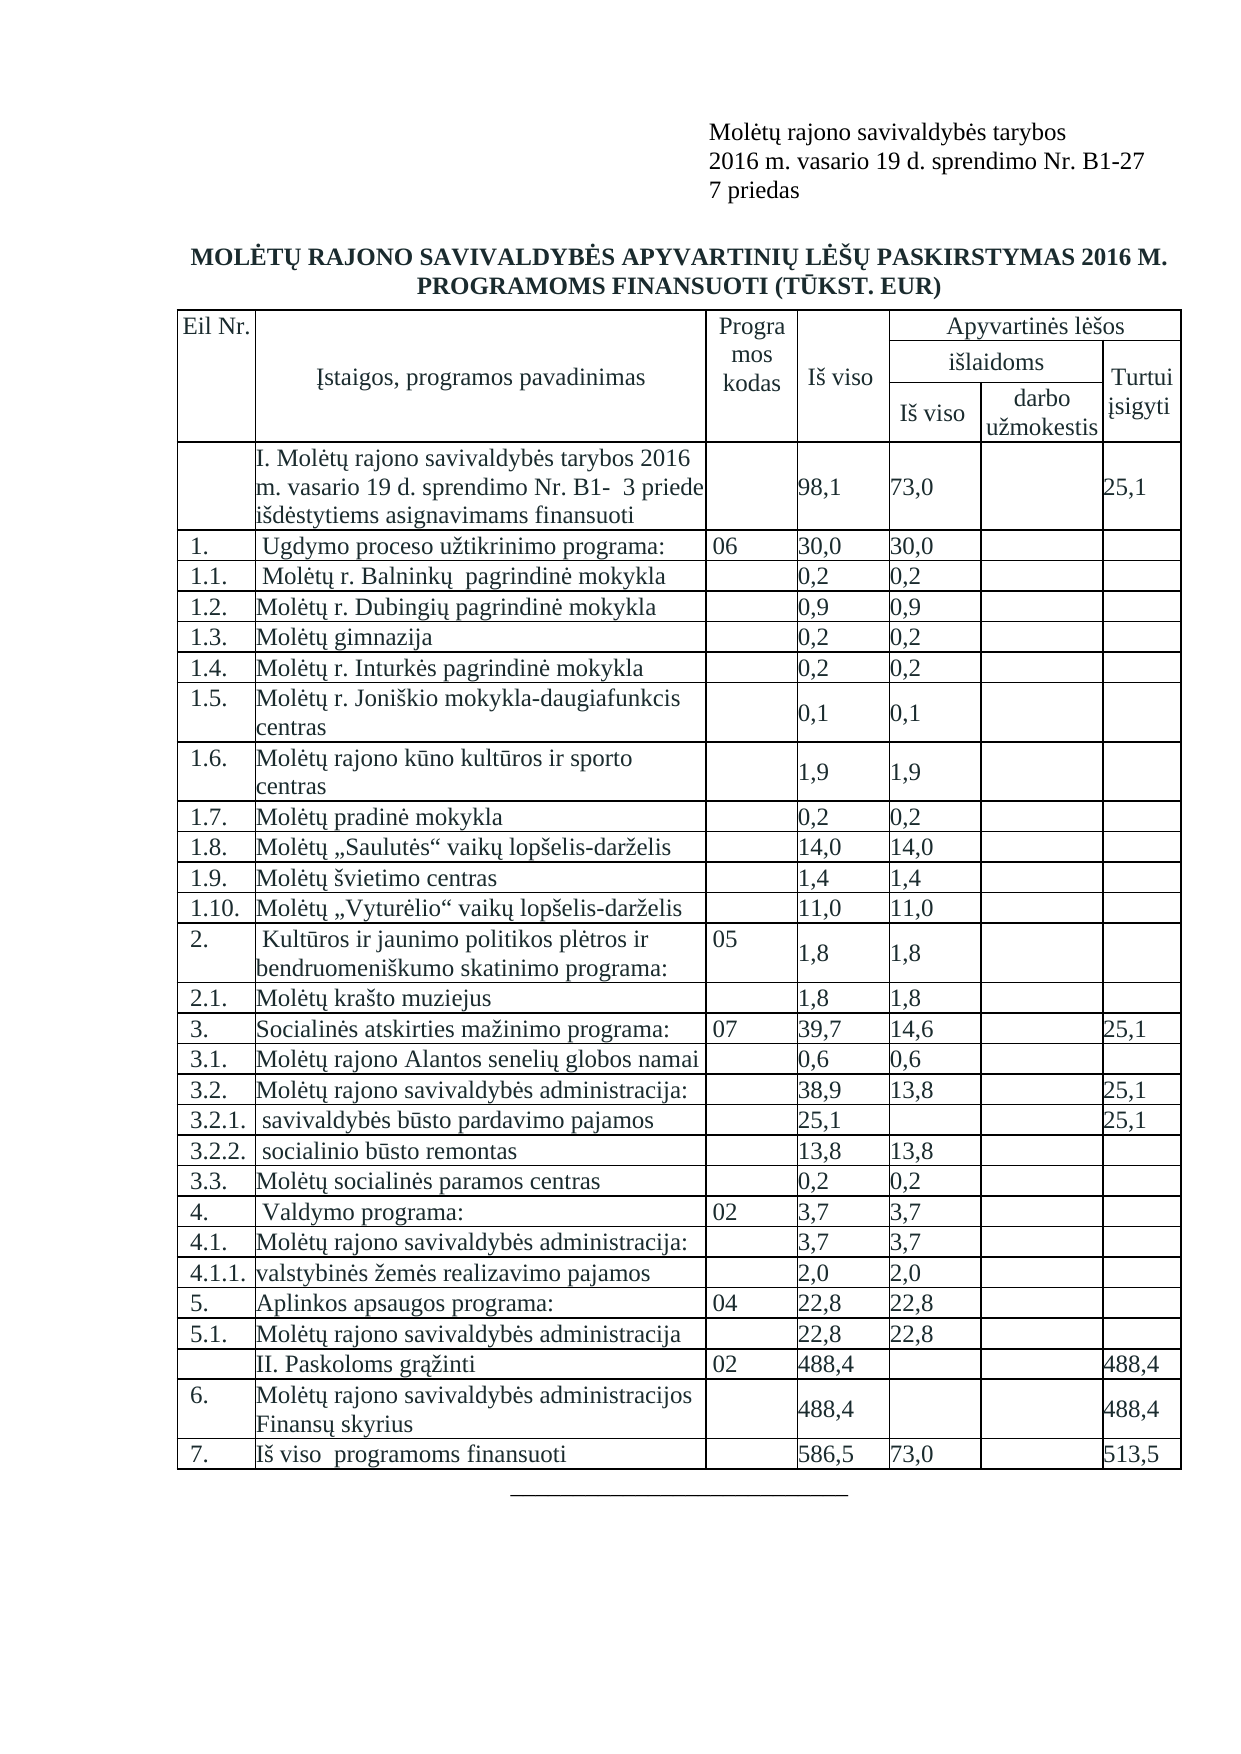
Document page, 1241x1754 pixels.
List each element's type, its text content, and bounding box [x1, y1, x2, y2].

table_cell 0,2 [798, 653, 889, 682]
table_cell 22,8 [798, 1288, 889, 1317]
table_cell [982, 531, 1102, 559]
table_cell 3.1. [178, 1044, 255, 1073]
table_cell [1104, 743, 1180, 800]
table_cell 1,4 [798, 863, 889, 892]
table_cell 22,8 [890, 1319, 980, 1348]
table_cell [982, 1288, 1102, 1317]
table_cell [1104, 983, 1180, 1012]
table_cell 0,6 [798, 1044, 889, 1073]
table_cell 2. [178, 924, 255, 982]
table_cell Molėtų socialinės paramos centras [256, 1166, 705, 1195]
table_cell 1.3. [178, 622, 255, 651]
table_cell 25,1 [1104, 1014, 1180, 1043]
table_cell [1104, 1319, 1180, 1348]
table_cell Iš viso programoms finansuoti [256, 1439, 705, 1468]
table_cell Molėtų rajono savivaldybės administracija: [256, 1227, 705, 1256]
table_cell 25,1 [1104, 1105, 1180, 1134]
table_cell 0,1 [798, 683, 889, 741]
table_cell [982, 863, 1102, 892]
table_cell 513,5 [1104, 1439, 1180, 1468]
table_cell Molėtų pradinė mokykla [256, 802, 705, 831]
table_cell [1104, 592, 1180, 621]
table_cell 73,0 [890, 443, 980, 529]
table_cell [707, 443, 797, 529]
table_cell Molėtų rajono savivaldybės administracija [256, 1319, 705, 1348]
table_cell Molėtų rajono Alantos senelių globos namai [256, 1044, 705, 1073]
table_cell [1104, 1258, 1180, 1287]
table_cell [982, 832, 1102, 861]
table_cell 7. [178, 1439, 255, 1468]
table_cell [178, 1350, 255, 1378]
table_cell [1104, 531, 1180, 559]
table_cell I. Molėtų rajono savivaldybės tarybos 2016 m. vasario 19 d. sprendimo Nr. B1- 3 priede išdėstytiems asignavimams finansuoti [256, 443, 705, 529]
table_cell Iš viso [890, 383, 980, 441]
table_cell 0,9 [798, 592, 889, 621]
table_cell 2,0 [798, 1258, 889, 1287]
table_cell [982, 1380, 1102, 1438]
table_cell [707, 653, 797, 682]
table_cell 25,1 [1104, 443, 1180, 529]
table_cell 3,7 [890, 1197, 980, 1226]
table_cell 98,1 [798, 443, 889, 529]
table_cell [890, 1380, 980, 1438]
table_cell [707, 983, 797, 1012]
table_cell [982, 802, 1102, 831]
table_cell 488,4 [1104, 1350, 1180, 1378]
table_cell 5.1. [178, 1319, 255, 1348]
table_cell 488,4 [798, 1350, 889, 1378]
table_cell 39,7 [798, 1014, 889, 1043]
table_cell Valdymo programa: [256, 1197, 705, 1226]
table_cell 0,2 [890, 622, 980, 651]
table_cell 02 [707, 1350, 797, 1378]
table_cell Molėtų švietimo centras [256, 863, 705, 892]
table_cell 22,8 [890, 1288, 980, 1317]
table_cell 0,2 [890, 561, 980, 590]
table_cell 1,8 [798, 983, 889, 1012]
table_cell 1.4. [178, 653, 255, 682]
table_cell [982, 592, 1102, 621]
table_cell Molėtų r. Joniškio mokykla-daugiafunkcis centras [256, 683, 705, 741]
table_cell išlaidoms [890, 341, 1102, 382]
table_cell [707, 802, 797, 831]
table_cell 0,2 [890, 802, 980, 831]
table_cell [1104, 802, 1180, 831]
table_header Eil Nr. [178, 311, 255, 441]
table_cell [982, 1227, 1102, 1256]
table_cell 0,9 [890, 592, 980, 621]
table_cell [1104, 1166, 1180, 1195]
table_cell [1104, 863, 1180, 892]
table_cell 1.6. [178, 743, 255, 800]
table_cell [982, 1319, 1102, 1348]
table_cell Aplinkos apsaugos programa: [256, 1288, 705, 1317]
table_cell Molėtų rajono savivaldybės administracija: [256, 1075, 705, 1104]
table_cell [707, 832, 797, 861]
table_cell 586,5 [798, 1439, 889, 1468]
table_cell 14,0 [798, 832, 889, 861]
table_cell [1104, 893, 1180, 922]
table_cell savivaldybės būsto pardavimo pajamos [256, 1105, 705, 1134]
table_cell 14,0 [890, 832, 980, 861]
table_cell 30,0 [890, 531, 980, 559]
table_cell [890, 1350, 980, 1378]
table_cell 25,1 [798, 1105, 889, 1134]
table_cell [890, 1105, 980, 1134]
table_cell 3.2.2. [178, 1136, 255, 1165]
table_cell [707, 1258, 797, 1287]
table_cell [982, 1014, 1102, 1043]
table_cell [707, 1075, 797, 1104]
table_cell [982, 924, 1102, 982]
table_cell 02 [707, 1197, 797, 1226]
table_cell 1,8 [798, 924, 889, 982]
table_cell [707, 863, 797, 892]
table_cell [1104, 1288, 1180, 1317]
table_cell darbo užmokestis [982, 383, 1102, 441]
table_cell [707, 1136, 797, 1165]
table_cell 0,2 [890, 653, 980, 682]
table_cell [982, 1136, 1102, 1165]
text MOLĖTŲ RAJONO SAVIVALDYBĖS APYVARTINIŲ LĖŠŲ PASKIRSTYMAS 2016 M. PROGRAMOMS FINANSUOTI (TŪKST. EUR) [177, 242, 1181, 299]
table_cell Molėtų r. Balninkų pagrindinė mokykla [256, 561, 705, 590]
table_cell [178, 443, 255, 529]
table_cell [707, 1380, 797, 1438]
table_cell 2.1. [178, 983, 255, 1012]
table_header Įstaigos, programos pavadinimas [256, 311, 705, 441]
table_cell [707, 1227, 797, 1256]
table_cell [1104, 924, 1180, 982]
table_header Iš viso [798, 311, 889, 441]
table_cell 1.8. [178, 832, 255, 861]
table_cell [982, 983, 1102, 1012]
table_cell 1.5. [178, 683, 255, 741]
table_cell Molėtų rajono savivaldybės administracijos Finansų skyrius [256, 1380, 705, 1438]
table_cell [707, 1105, 797, 1134]
table_cell 13,8 [890, 1136, 980, 1165]
table_cell Molėtų „Vyturėlio“ vaikų lopšelis-darželis [256, 893, 705, 922]
table_cell 0,2 [798, 802, 889, 831]
table_cell socialinio būsto remontas [256, 1136, 705, 1165]
table_cell [982, 683, 1102, 741]
table_cell [1104, 653, 1180, 682]
table_cell [1104, 561, 1180, 590]
table_cell II. Paskoloms grąžinti [256, 1350, 705, 1378]
table_header Progra mos kodas [707, 311, 797, 441]
table_cell 2,0 [890, 1258, 980, 1287]
table_cell [982, 443, 1102, 529]
table_cell [982, 743, 1102, 800]
table_cell Ugdymo proceso užtikrinimo programa: [256, 531, 705, 559]
table_cell 1,4 [890, 863, 980, 892]
table_cell 13,8 [890, 1075, 980, 1104]
table_cell 488,4 [1104, 1380, 1180, 1438]
text Molėtų rajono savivaldybės tarybos 2016 m. vasario 19 d. sprendimo Nr. B1-27 7 priedas [709, 117, 1181, 204]
table_cell 11,0 [798, 893, 889, 922]
table_cell 1,8 [890, 924, 980, 982]
table_cell [707, 1166, 797, 1195]
table_cell 488,4 [798, 1380, 889, 1438]
table_cell 3.2.1. [178, 1105, 255, 1134]
table_cell [707, 893, 797, 922]
table_cell 5. [178, 1288, 255, 1317]
table_cell [982, 561, 1102, 590]
table_cell Molėtų r. Inturkės pagrindinė mokykla [256, 653, 705, 682]
table_cell [1104, 1044, 1180, 1073]
table_cell 4.1. [178, 1227, 255, 1256]
table_cell [1104, 683, 1180, 741]
table_cell Molėtų krašto muziejus [256, 983, 705, 1012]
table_cell [982, 1258, 1102, 1287]
table_cell [707, 683, 797, 741]
table_cell 1.9. [178, 863, 255, 892]
table_cell 1.2. [178, 592, 255, 621]
table_cell 1.1. [178, 561, 255, 590]
table_cell [707, 1439, 797, 1468]
table_cell 0,2 [798, 1166, 889, 1195]
table_cell [982, 622, 1102, 651]
table_cell 25,1 [1104, 1075, 1180, 1104]
table_cell [982, 893, 1102, 922]
table_cell 0,2 [798, 622, 889, 651]
table_cell 0,1 [890, 683, 980, 741]
table_cell [707, 592, 797, 621]
table_cell 4.1.1. [178, 1258, 255, 1287]
table_cell 3,7 [798, 1227, 889, 1256]
table_cell 1,9 [890, 743, 980, 800]
table_cell [1104, 832, 1180, 861]
table_cell 0,2 [890, 1166, 980, 1195]
table_cell [1104, 1227, 1180, 1256]
table_cell Molėtų „Saulutės“ vaikų lopšelis-darželis [256, 832, 705, 861]
table_cell 3,7 [890, 1227, 980, 1256]
table_cell 0,2 [798, 561, 889, 590]
table_cell 6. [178, 1380, 255, 1438]
table_cell [982, 1439, 1102, 1468]
table_cell 06 [707, 531, 797, 559]
text ___________________________ [177, 1470, 1181, 1499]
table_cell 30,0 [798, 531, 889, 559]
table_cell 3.3. [178, 1166, 255, 1195]
table_cell Molėtų gimnazija [256, 622, 705, 651]
table_cell [982, 1105, 1102, 1134]
table_cell 4. [178, 1197, 255, 1226]
table_cell [1104, 1197, 1180, 1226]
table_cell [982, 1075, 1102, 1104]
table_cell [707, 1319, 797, 1348]
table_cell [1104, 622, 1180, 651]
table_cell 11,0 [890, 893, 980, 922]
table_cell [982, 1350, 1102, 1378]
table_cell Turtui įsigyti [1104, 341, 1180, 441]
table_cell [707, 743, 797, 800]
table_cell 13,8 [798, 1136, 889, 1165]
table_cell Molėtų r. Dubingių pagrindinė mokykla [256, 592, 705, 621]
table_cell 14,6 [890, 1014, 980, 1043]
table_cell [982, 1166, 1102, 1195]
table_cell 3.2. [178, 1075, 255, 1104]
table_cell 1,9 [798, 743, 889, 800]
table_cell [1104, 1136, 1180, 1165]
table_cell 07 [707, 1014, 797, 1043]
table_cell Kultūros ir jaunimo politikos plėtros ir bendruomeniškumo skatinimo programa: [256, 924, 705, 982]
table_cell 3. [178, 1014, 255, 1043]
table_cell 3,7 [798, 1197, 889, 1226]
table_cell Molėtų rajono kūno kultūros ir sporto centras [256, 743, 705, 800]
table_cell [707, 622, 797, 651]
table_cell [982, 1044, 1102, 1073]
table_cell 38,9 [798, 1075, 889, 1104]
table_cell [982, 653, 1102, 682]
table_header Apyvartinės lėšos [890, 311, 1180, 339]
table_cell 05 [707, 924, 797, 982]
table_cell [707, 1044, 797, 1073]
table_cell [982, 1197, 1102, 1226]
table_cell Socialinės atskirties mažinimo programa: [256, 1014, 705, 1043]
table_cell 73,0 [890, 1439, 980, 1468]
table_cell 1.10. [178, 893, 255, 922]
table_cell 1,8 [890, 983, 980, 1012]
table_cell 1. [178, 531, 255, 559]
table_cell 1.7. [178, 802, 255, 831]
table_cell 04 [707, 1288, 797, 1317]
table_cell valstybinės žemės realizavimo pajamos [256, 1258, 705, 1287]
table_cell 22,8 [798, 1319, 889, 1348]
table_cell [707, 561, 797, 590]
table_cell 0,6 [890, 1044, 980, 1073]
